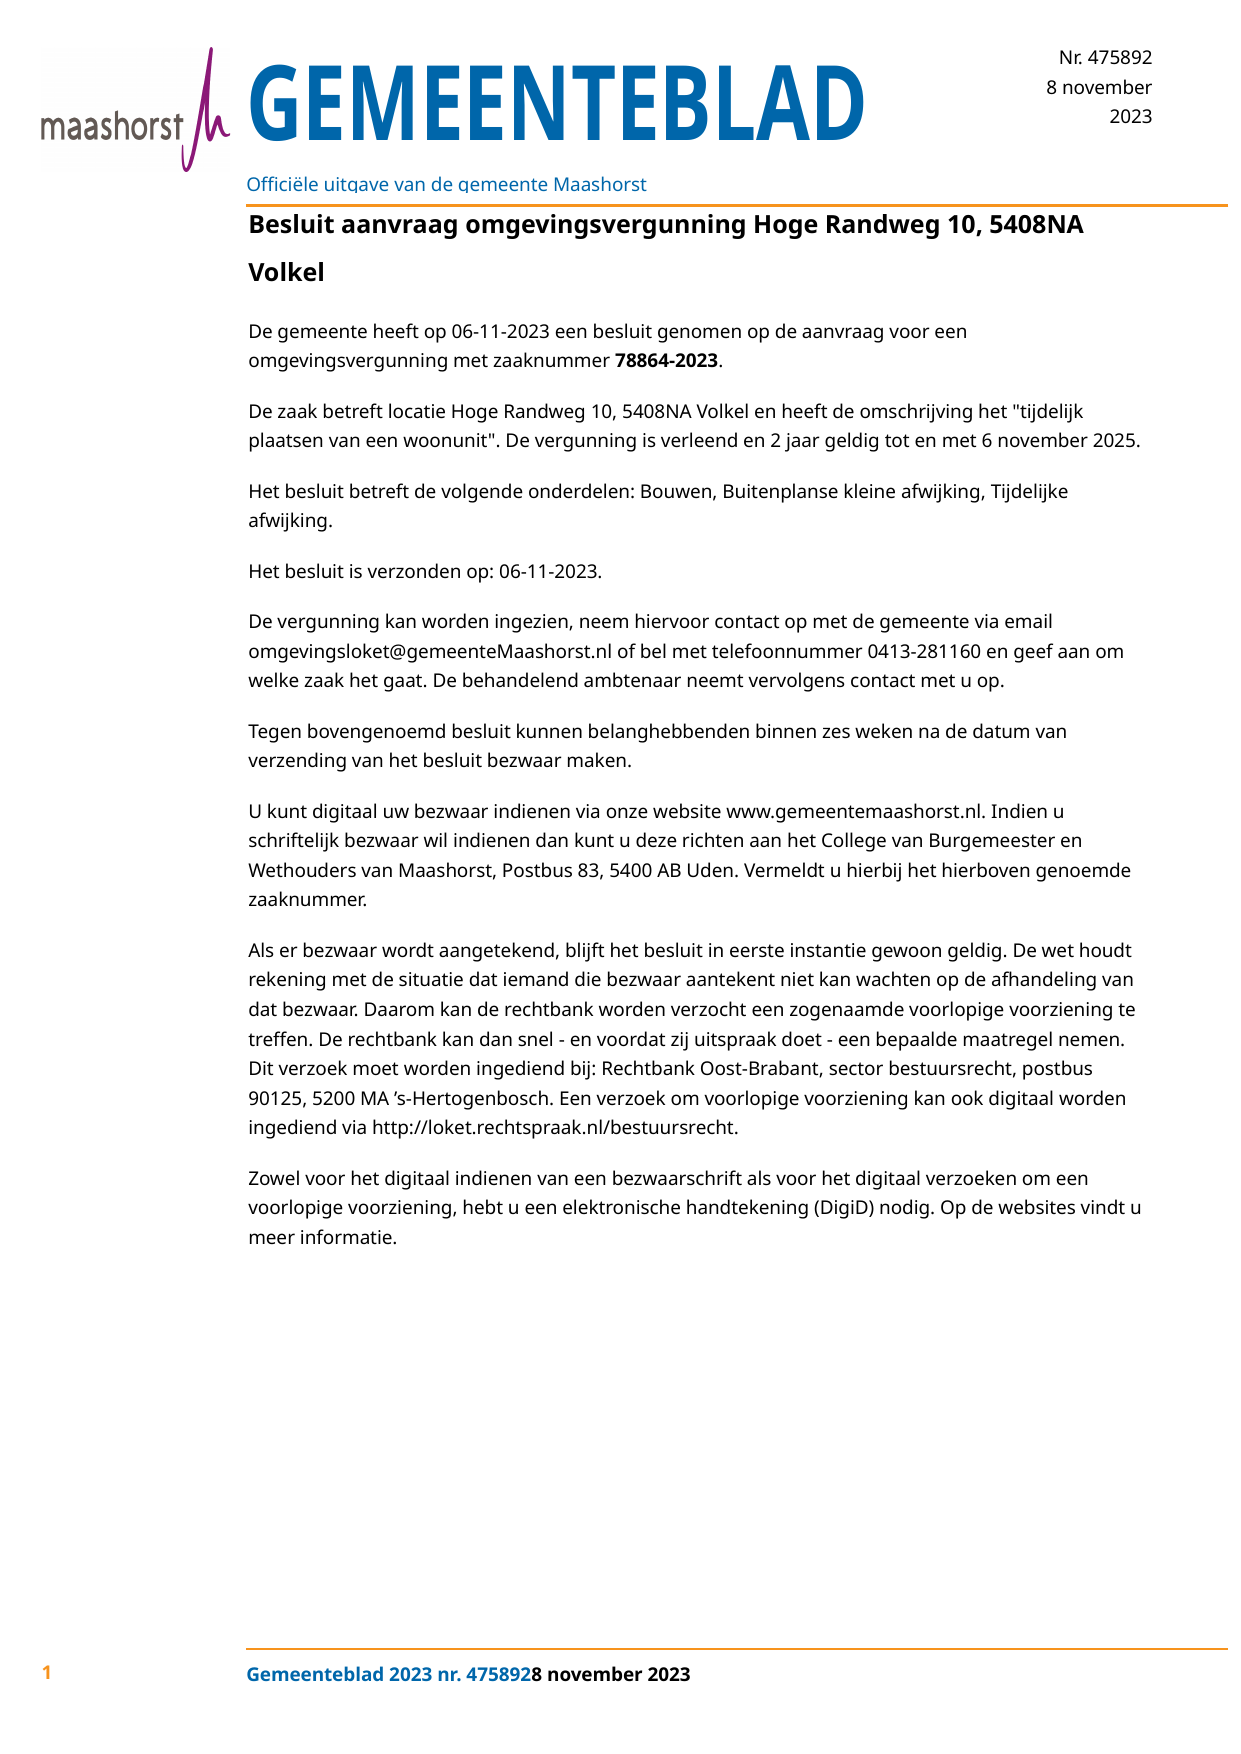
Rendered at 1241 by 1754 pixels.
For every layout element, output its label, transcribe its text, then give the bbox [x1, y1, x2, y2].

text Het besluit is verzonden op: 06-11-2023. [248, 558, 1152, 584]
text Het besluit betreft de volgende onderdelen: Bouwen, Buitenplanse kleine afwijking, Tijdelijke afwijking. [248, 478, 1152, 533]
text Als er bezwaar wordt aangetekend, blijft het besluit in eerste instantie gewoon geldig. De wet houdt rekening met de situatie dat iemand die bezwaar aantekent niet kan wachten op de afhandeling van dat bezwaar. Daarom kan de rechtbank worden verzocht een zogenaamde voorlopige voorziening te treffen. De rechtbank kan dan snel - en voordat zij uitspraak doet - een bepaalde maatregel nemen. Dit verzoek moet worden ingediend bij: Rechtbank Oost-Brabant, sector bestuursrecht, postbus 90125, 5200 MA ’s-Hertogenbosch. Een verzoek om voorlopige voorziening kan ook digitaal worden ingediend via http://loket.rechtspraak.nl/bestuursrecht. [248, 937, 1152, 1140]
text Zowel voor het digitaal indienen van een bezwaarschrift als voor het digitaal verzoeken om een voorlopige voorziening, hebt u een elektronische handtekening (DigiD) nodig. Op de websites vindt u meer informatie. [248, 1165, 1152, 1250]
text U kunt digitaal uw bezwaar indienen via onze website www.gemeentemaashorst.nl. Indien u schriftelijk bezwaar wil indienen dan kunt u deze richten aan het College van Burgemeester en Wethouders van Maashorst, Postbus 83, 5400 AB Uden. Vermeldt u hierbij het hierboven genoemde zaaknummer. [248, 798, 1152, 912]
text De zaak betreft locatie Hoge Randweg 10, 5408NA Volkel en heeft de omschrijving het "tijdelijk plaatsen van een woonunit". De vergunning is verleend en 2 jaar geldig tot en met 6 november 2025. [248, 398, 1152, 453]
text Tegen bovengenoemd besluit kunnen belanghebbenden binnen zes weken na de datum van verzending van het besluit bezwaar maken. [248, 718, 1152, 773]
text De vergunning kan worden ingezien, neem hiervoor contact op met de gemeente via email omgevingsloket@gemeenteMaashorst.nl of bel met telefoonnummer 0413-281160 en geef aan om welke zaak het gaat. De behandelend ambtenaar neemt vervolgens contact met u op. [248, 608, 1152, 693]
text De gemeente heeft op 06-11-2023 een besluit genomen op de aanvraag voor een omgevingsvergunning met zaaknummer 78864-2023. [248, 318, 1152, 373]
picture [41, 47, 231, 172]
text Besluit aanvraag omgevingsvergunning Hoge Randweg 10, 5408NA Volkel [248, 207, 1152, 288]
